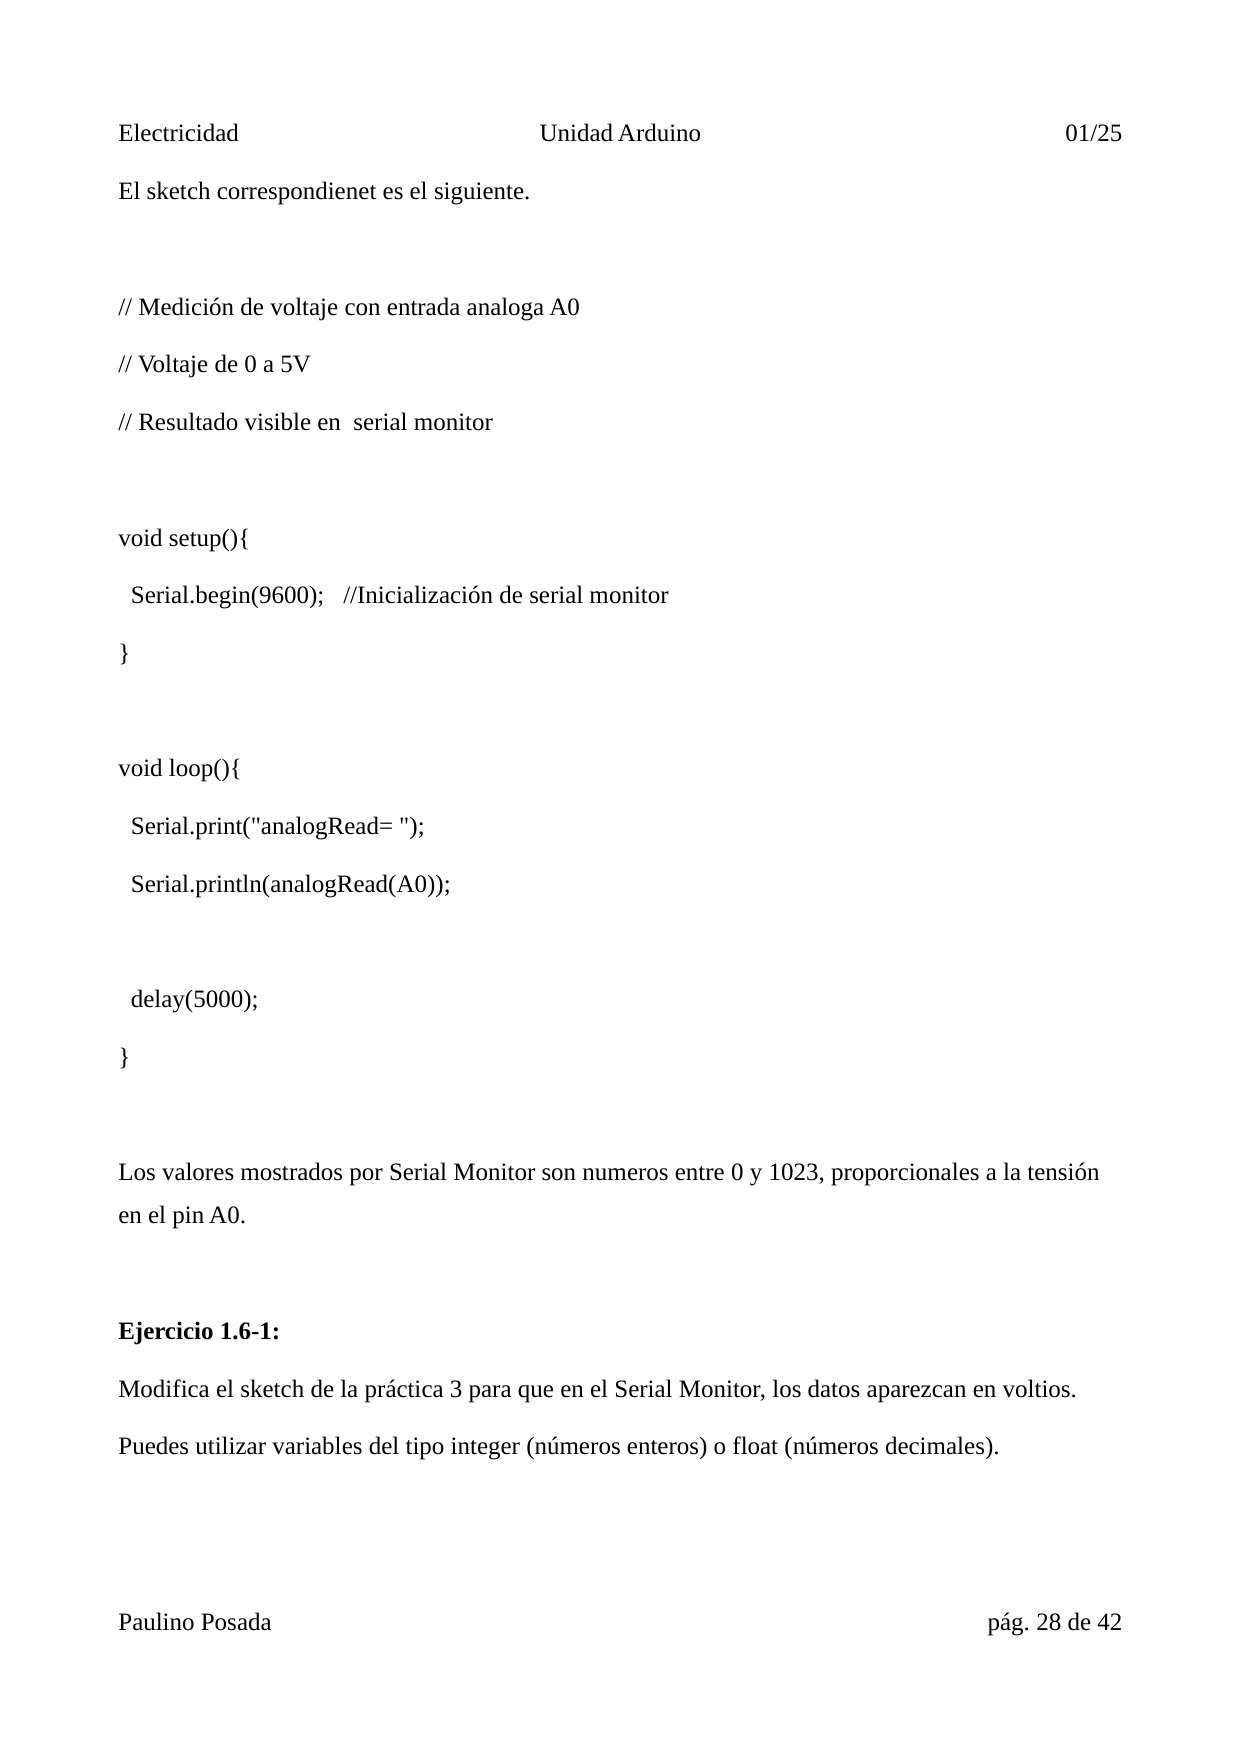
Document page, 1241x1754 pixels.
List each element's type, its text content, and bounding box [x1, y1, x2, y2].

text Los valores mostrados por Serial Monitor son numeros entre 0 y 1023, proporcionales a la tensión en el pin A0. [118, 1157, 1122, 1229]
text El sketch correspondienet es el siguiente. [118, 176, 1122, 205]
text Serial.print("analogRead= "); [118, 811, 1122, 840]
text delay(5000); [118, 984, 1122, 1013]
text // Medición de voltaje con entrada analoga A0 [118, 292, 1122, 321]
text Serial.println(analogRead(A0)); [118, 869, 1122, 898]
text Modifica el sketch de la práctica 3 para que en el Serial Monitor, los datos aparezcan en voltios. [118, 1374, 1122, 1402]
text } [118, 1042, 1122, 1071]
text Puedes utilizar variables del tipo integer (números enteros) o float (números decimales). [118, 1431, 1122, 1460]
text // Voltaje de 0 a 5V [118, 349, 1122, 378]
text void setup(){ [118, 523, 1122, 551]
text void loop(){ [118, 753, 1122, 782]
text // Resultado visible en serial monitor [118, 407, 1122, 436]
text Ejercicio 1.6-1: [118, 1316, 1122, 1345]
text Serial.begin(9600); //Inicialización de serial monitor [118, 580, 1122, 609]
text } [118, 638, 1122, 667]
